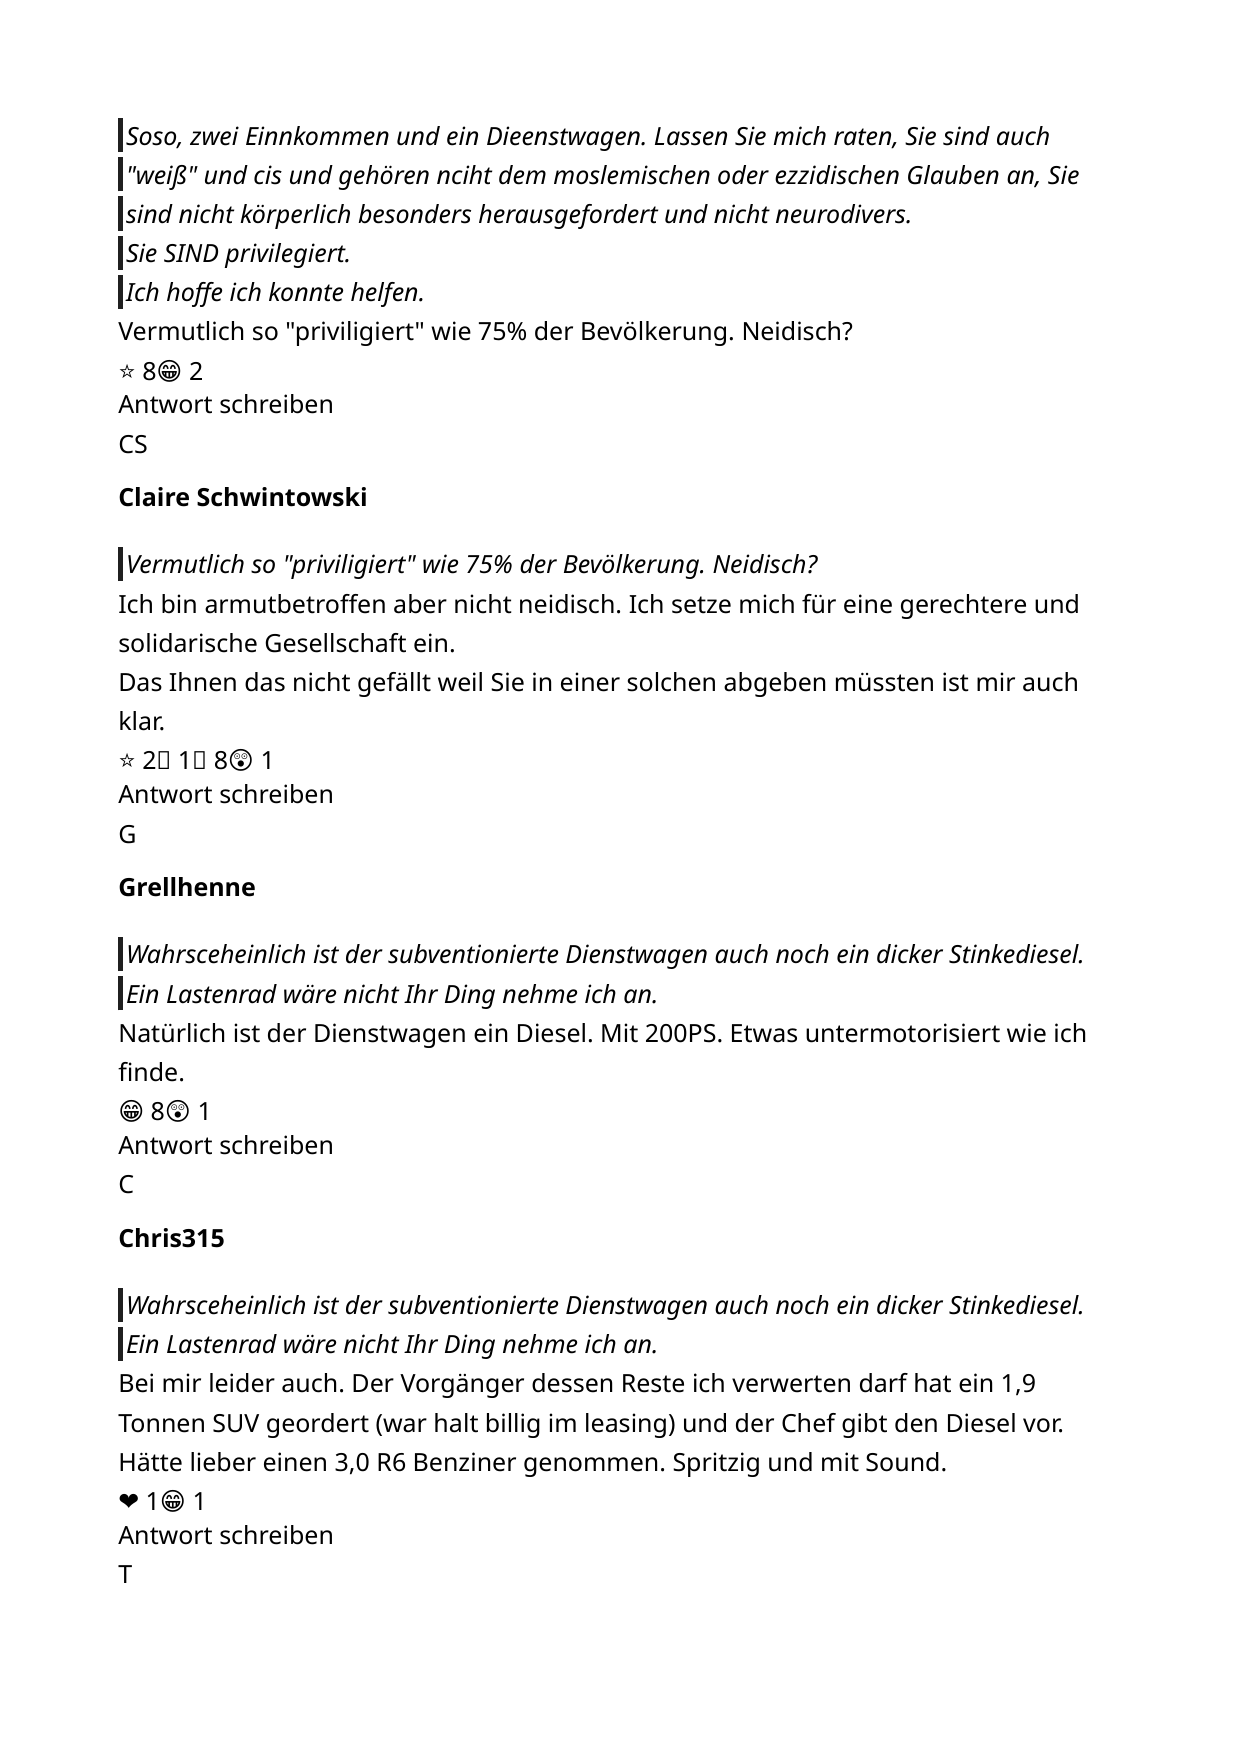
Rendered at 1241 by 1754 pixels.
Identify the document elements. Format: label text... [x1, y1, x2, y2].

text Sie SIND privilegiert. [123, 236, 1122, 270]
text ⭐️ 2🙁 1🤨 8😲 1 [118, 743, 1122, 777]
text T [118, 1557, 1122, 1591]
text Natürlich ist der Dienstwagen ein Diesel. Mit 200PS. Etwas untermotorisiert wie ich finde. [118, 1015, 1122, 1089]
text Vermutlich so "priviligiert" wie 75% der Bevölkerung. Neidisch? [123, 547, 1122, 581]
text Wahrsceheinlich ist der subventionierte Dienstwagen auch noch ein dicker Stinkediesel. Ein Lastenrad wäre nicht Ihr Ding nehme ich an. [118, 1288, 1122, 1361]
text Soso, zwei Einnkommen und ein Dieenstwagen. Lassen Sie mich raten, Sie sind auch "weiß" und cis und gehören nciht dem moslemischen oder ezzidischen Glauben an, Sie sind nicht körperlich besonders herausgefordert und nicht neurodivers. [118, 118, 1122, 231]
text Ich hoffe ich konnte helfen. [123, 275, 1122, 309]
subtitle Grellhenne [118, 870, 1122, 904]
text Ich bin armutbetroffen aber nicht neidisch. Ich setze mich für eine gerechtere und solidarische Gesellschaft ein. [118, 586, 1122, 659]
text CS [118, 426, 1122, 460]
subtitle Claire Schwintowski [118, 480, 1122, 514]
text C [118, 1167, 1122, 1201]
text 😁 8😲 1 [118, 1094, 1122, 1128]
text Bei mir leider auch. Der Vorgänger dessen Reste ich verwerten darf hat ein 1,9 Tonnen SUV geordert (war halt billig im leasing) und der Chef gibt den Diesel vor. Hätte lieber einen 3,0 R6 Benziner genommen. Spritzig und mit Sound. [118, 1366, 1122, 1478]
text Antwort schreiben [118, 387, 1122, 421]
text ❤️ 1😁 1 [118, 1484, 1122, 1518]
text Antwort schreiben [118, 1518, 1122, 1552]
text Wahrsceheinlich ist der subventionierte Dienstwagen auch noch ein dicker Stinkediesel. Ein Lastenrad wäre nicht Ihr Ding nehme ich an. [118, 937, 1122, 1010]
text Antwort schreiben [118, 1128, 1122, 1162]
text G [118, 816, 1122, 850]
text Das Ihnen das nicht gefällt weil Sie in einer solchen abgeben müssten ist mir auch klar. [118, 665, 1122, 738]
text ⭐️ 8😁 2 [118, 353, 1122, 387]
text Antwort schreiben [118, 777, 1122, 811]
text Vermutlich so "priviligiert" wie 75% der Bevölkerung. Neidisch? [118, 314, 1122, 348]
subtitle Chris315 [118, 1221, 1122, 1255]
